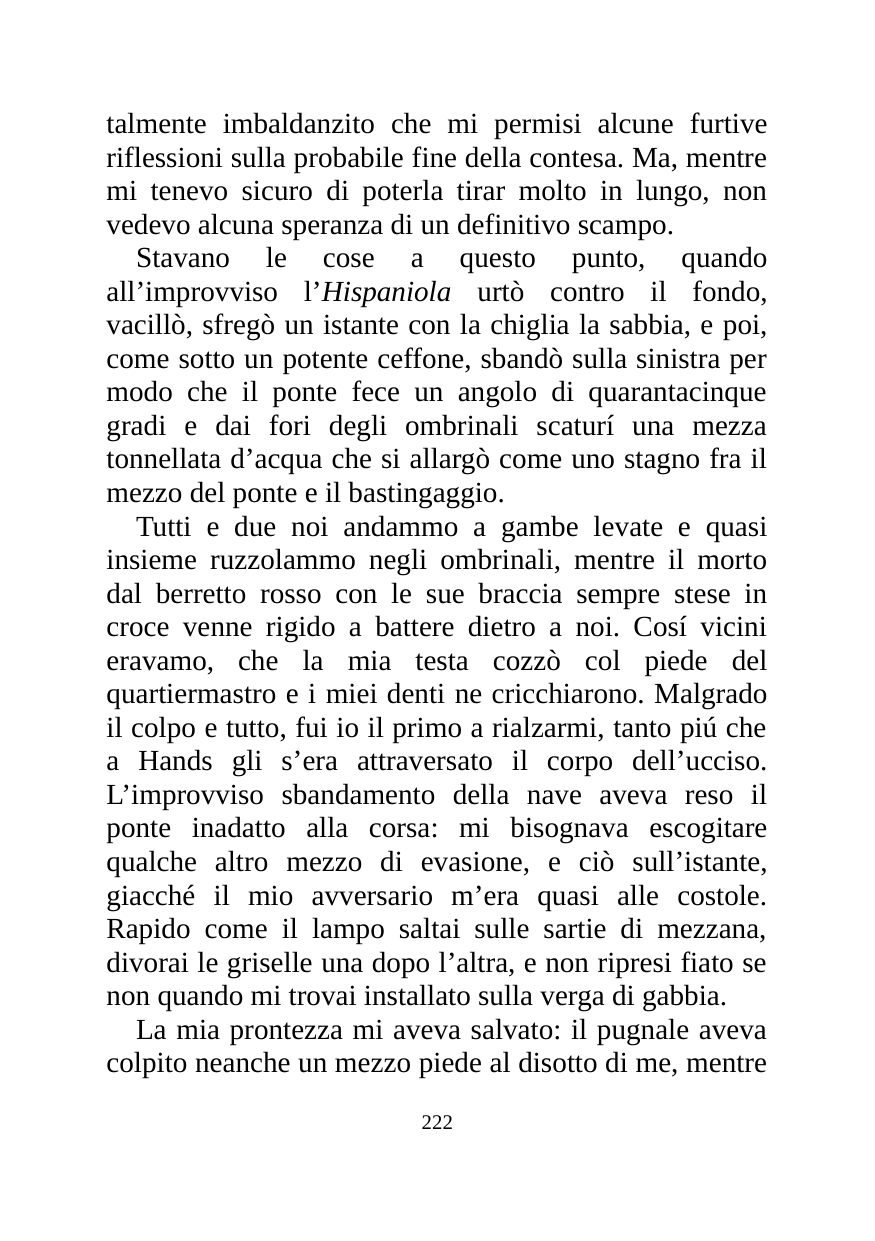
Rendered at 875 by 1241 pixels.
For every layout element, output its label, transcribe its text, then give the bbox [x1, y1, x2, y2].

text Tutti e due noi andammo a gambe levate e quasi insieme ruzzolammo negli ombrinali, mentre il morto dal berretto rosso con le sue braccia sempre stese in croce venne rigido a battere dietro a noi. Cosí vicini eravamo, che la mia testa cozzò col piede del quartiermastro e i miei denti ne cricchiarono. Malgrado il colpo e tutto, fui io il primo a rialzarmi, tanto piú che a Hands gli s’era attraversato il corpo dell’ucciso. L’improvviso sbandamento della nave aveva reso il ponte inadatto alla corsa: mi bisognava escogitare qualche altro mezzo di evasione, e ciò sull’istante, giacché il mio avversario m’era quasi alle costole. Rapido come il lampo saltai sulle sartie di mezzana, divorai le griselle una dopo l’altra, e non ripresi fiato se non quando mi trovai installato sulla verga di gabbia. [106, 509, 768, 1012]
text Stavano le cose a questo punto, quando all’improvviso l’Hispaniola urtò contro il fondo, vacillò, sfregò un istante con la chiglia la sabbia, e poi, come sotto un potente ceffone, sbandò sulla sinistra per modo che il ponte fece un angolo di quarantacinque gradi e dai fori degli ombrinali scaturí una mezza tonnellata d’acqua che si allargò come uno stagno fra il mezzo del ponte e il bastingaggio. [106, 240, 768, 509]
text talmente imbaldanzito che mi permisi alcune furtive riflessioni sulla probabile fine della contesa. Ma, mentre mi tenevo sicuro di poterla tirar molto in lungo, non vedevo alcuna speranza di un definitivo scampo. [106, 106, 768, 240]
text La mia prontezza mi aveva salvato: il pugnale aveva colpito neanche un mezzo piede al disotto di me, mentre [106, 1012, 768, 1079]
